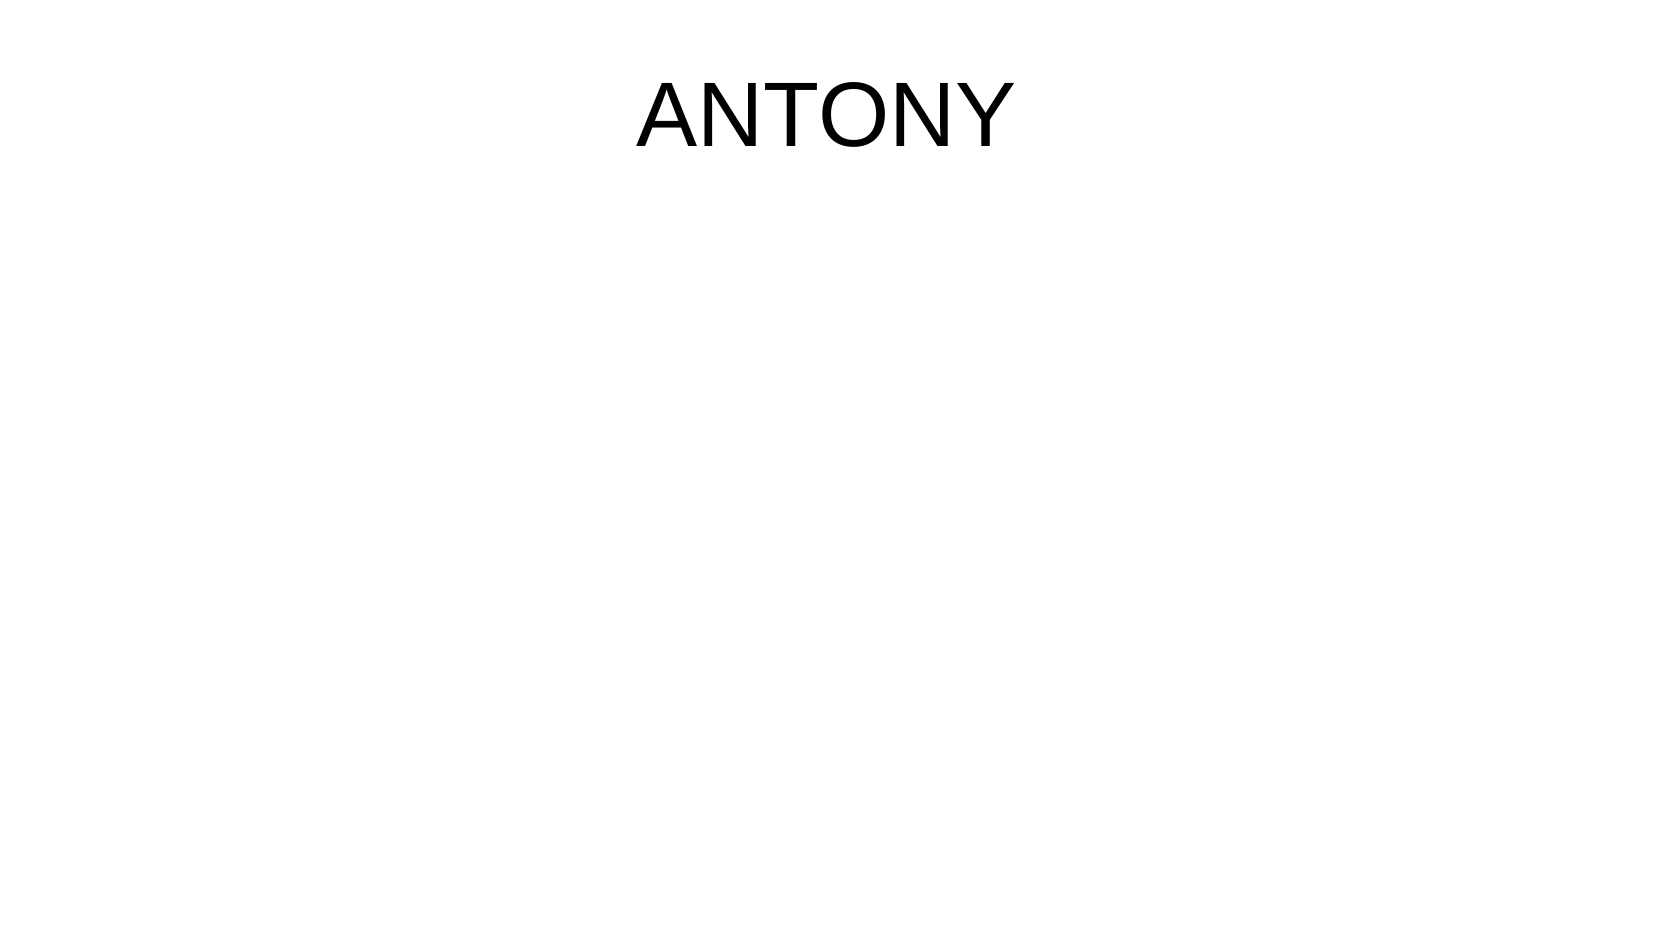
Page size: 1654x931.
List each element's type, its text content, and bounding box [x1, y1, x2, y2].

title ANTONY [82, 37, 1571, 193]
